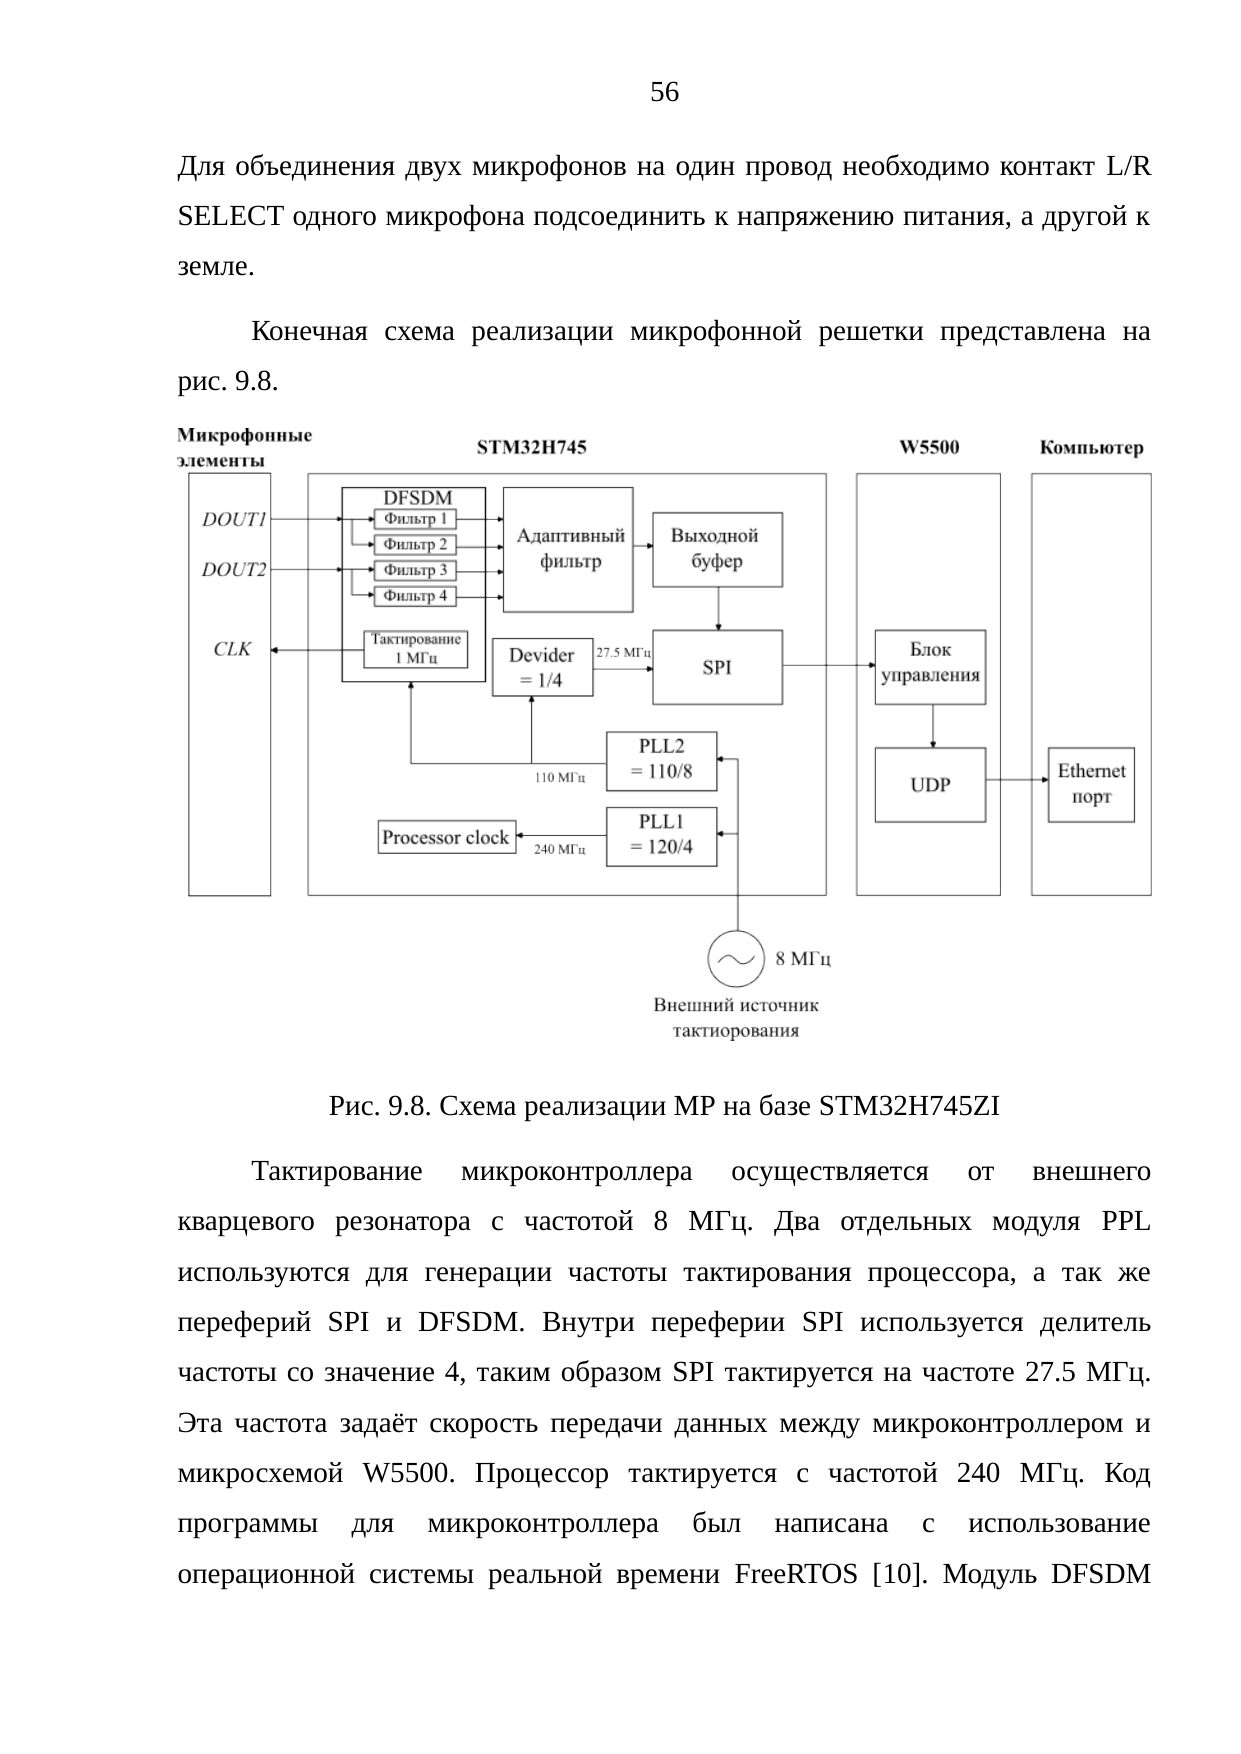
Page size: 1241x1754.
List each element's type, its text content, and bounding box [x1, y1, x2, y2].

text Тактирование микроконтроллера осуществляется от внешнего кварцевого резонатора с частотой 8 МГц. Два отдельных модуля PPL используются для генерации частоты тактирования процессора, а так же переферий SPI и DFSDM. Внутри переферии SPI используется делитель частоты со значение 4, таким образом SPI тактируется на частоте 27.5 МГц. Эта частота задаёт скорость передачи данных между микроконтроллером и микросхемой W5500. Процессор тактируется с частотой 240 МГц. Код программы для микроконтроллера был написана с использование операционной системы реальной времени FreeRTOS [10]. Модуль DFSDM [177, 1153, 1152, 1589]
picture [177, 428, 1152, 1041]
text Рис. 9.8. Схема реализации МР на базе STM32H745ZI [177, 1041, 1152, 1122]
text Конечная схема реализации микрофонной решетки представлена на рис. 9.8. [177, 313, 1152, 397]
text Для объединения двух микрофонов на один провод необходимо контакт L/R SELECT одного микрофона подсоединить к напряжению питания, а другой к земле. [177, 148, 1152, 282]
